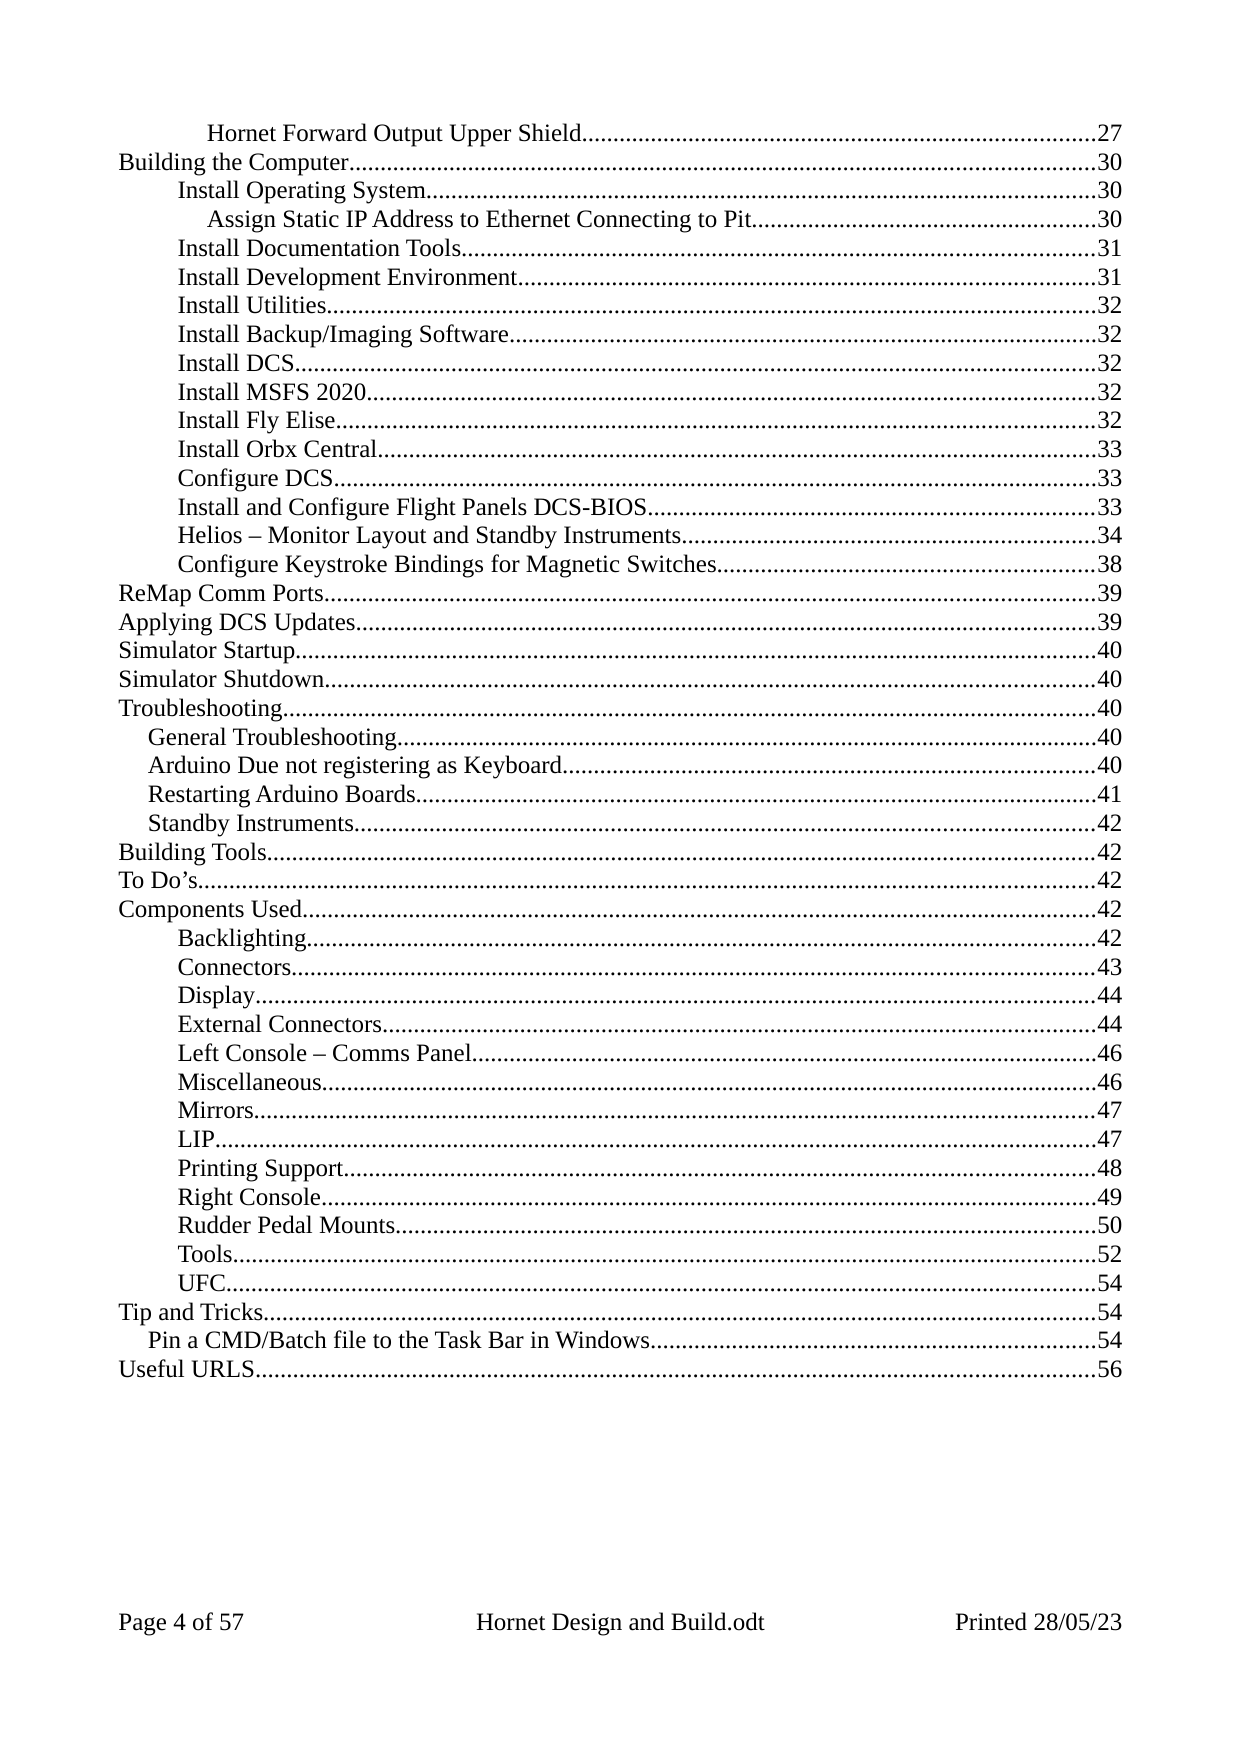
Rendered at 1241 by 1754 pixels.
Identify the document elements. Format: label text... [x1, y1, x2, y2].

text Rudder Pedal Mounts 50 [177, 1211, 1122, 1239]
text Troubleshooting 40 [118, 693, 1122, 722]
text Configure Keystroke Bindings for Magnetic Switches 38 [177, 549, 1122, 578]
text Simulator Shutdown 40 [118, 664, 1122, 693]
text Useful URLS 56 [118, 1354, 1122, 1383]
text Install and Configure Flight Panels DCS-BIOS 33 [177, 492, 1122, 521]
text Install DCS 32 [177, 348, 1122, 377]
text Display 44 [177, 981, 1122, 1009]
text Applying DCS Updates 39 [118, 607, 1122, 636]
text Install Utilities 32 [177, 291, 1122, 319]
text Restarting Arduino Boards 41 [148, 779, 1122, 808]
text Hornet Forward Output Upper Shield 27 [207, 118, 1122, 147]
text Miscellaneous 46 [177, 1067, 1122, 1096]
text Pin a CMD/Batch file to the Task Bar in Windows 54 [148, 1326, 1122, 1354]
text Install Operating System 30 [177, 176, 1122, 204]
text Mirrors 47 [177, 1096, 1122, 1124]
text Assign Static IP Address to Ethernet Connecting to Pit 30 [207, 204, 1122, 233]
text Left Console – Comms Panel 46 [177, 1038, 1122, 1067]
text Install Development Environment 31 [177, 262, 1122, 291]
text LIP 47 [177, 1124, 1122, 1153]
text Helios – Monitor Layout and Standby Instruments 34 [177, 521, 1122, 549]
text Simulator Startup 40 [118, 636, 1122, 664]
text Install Backup/Imaging Software 32 [177, 319, 1122, 348]
text Standby Instruments 42 [148, 808, 1122, 837]
text Install Fly Elise 32 [177, 406, 1122, 434]
text Connectors 43 [177, 952, 1122, 981]
text Arduino Due not registering as Keyboard 40 [148, 751, 1122, 779]
text External Connectors 44 [177, 1009, 1122, 1038]
text Tip and Tricks 54 [118, 1297, 1122, 1326]
text Building Tools 42 [118, 837, 1122, 866]
text Tools 52 [177, 1239, 1122, 1268]
text Install MSFS 2020 32 [177, 377, 1122, 406]
text Configure DCS 33 [177, 463, 1122, 492]
text General Troubleshooting 40 [148, 722, 1122, 751]
text Components Used 42 [118, 894, 1122, 923]
text Install Documentation Tools 31 [177, 233, 1122, 262]
text Backlighting 42 [177, 923, 1122, 952]
text ReMap Comm Ports 39 [118, 578, 1122, 607]
text To Do’s 42 [118, 866, 1122, 894]
text Right Console 49 [177, 1182, 1122, 1211]
text Printing Support 48 [177, 1153, 1122, 1182]
text UFC 54 [177, 1268, 1122, 1297]
text Install Orbx Central 33 [177, 434, 1122, 463]
text Building the Computer 30 [118, 147, 1122, 176]
